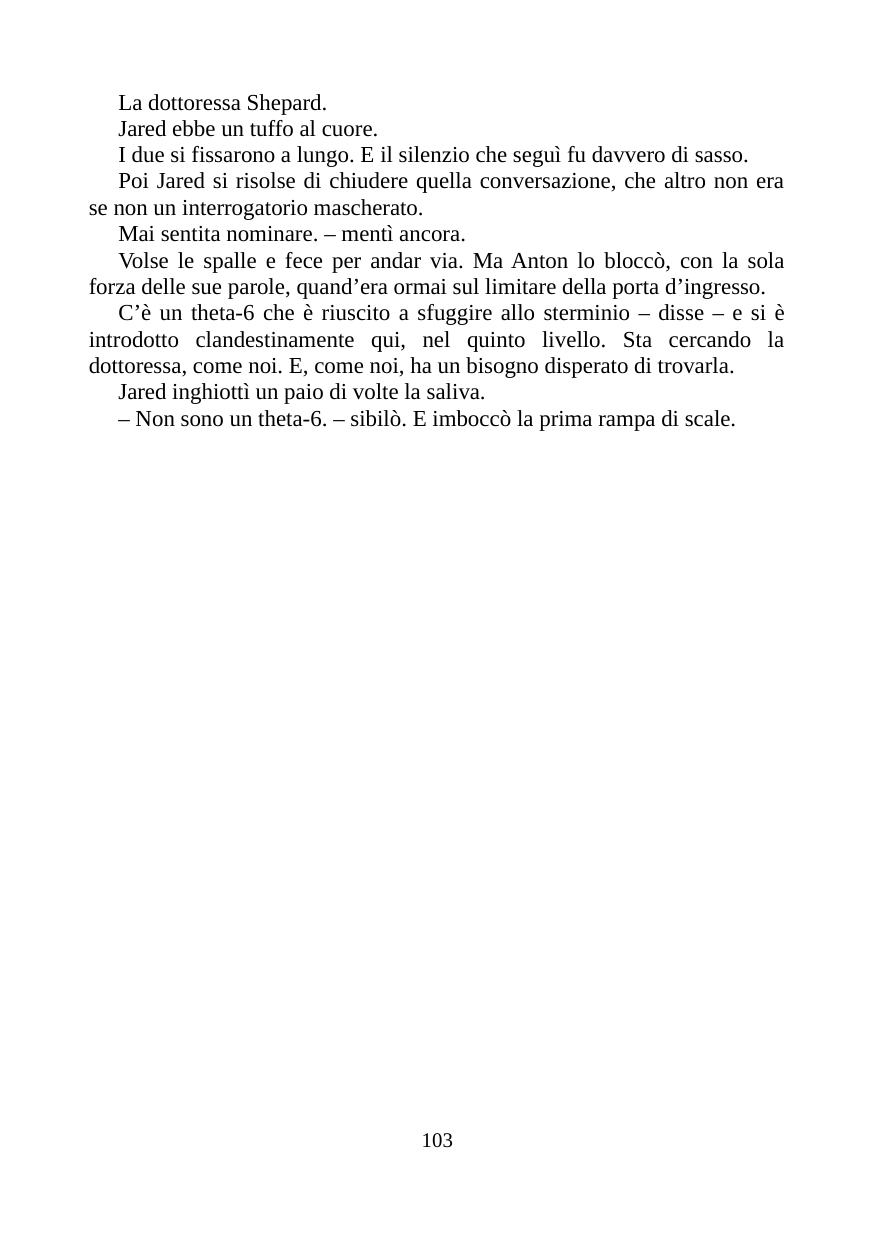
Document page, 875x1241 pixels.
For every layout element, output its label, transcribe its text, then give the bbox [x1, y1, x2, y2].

text I due si fissarono a lungo. E il silenzio che seguì fu davvero di sasso. [88, 141, 786, 168]
text La dottoressa Shepard. [88, 88, 786, 115]
text C’è un theta-6 che è riuscito a sfuggire allo sterminio – disse – e si è introdotto clandestinamente qui, nel quinto livello. Sta cercando la dottoressa, come noi. E, come noi, ha un bisogno disperato di trovarla. [88, 299, 786, 378]
text – Non sono un theta-6. – sibilò. E imboccò la prima rampa di scale. [88, 405, 786, 431]
text Mai sentita nominare. – mentì ancora. [88, 220, 786, 247]
text Poi Jared si risolse di chiudere quella conversazione, che altro non era se non un interrogatorio mascherato. [88, 168, 786, 220]
text Jared ebbe un tuffo al cuore. [88, 115, 786, 141]
text Volse le spalle e fece per andar via. Ma Anton lo bloccò, con la sola forza delle sue parole, quand’era ormai sul limitare della porta d’ingresso. [88, 247, 786, 299]
text Jared inghiottì un paio di volte la saliva. [88, 378, 786, 405]
